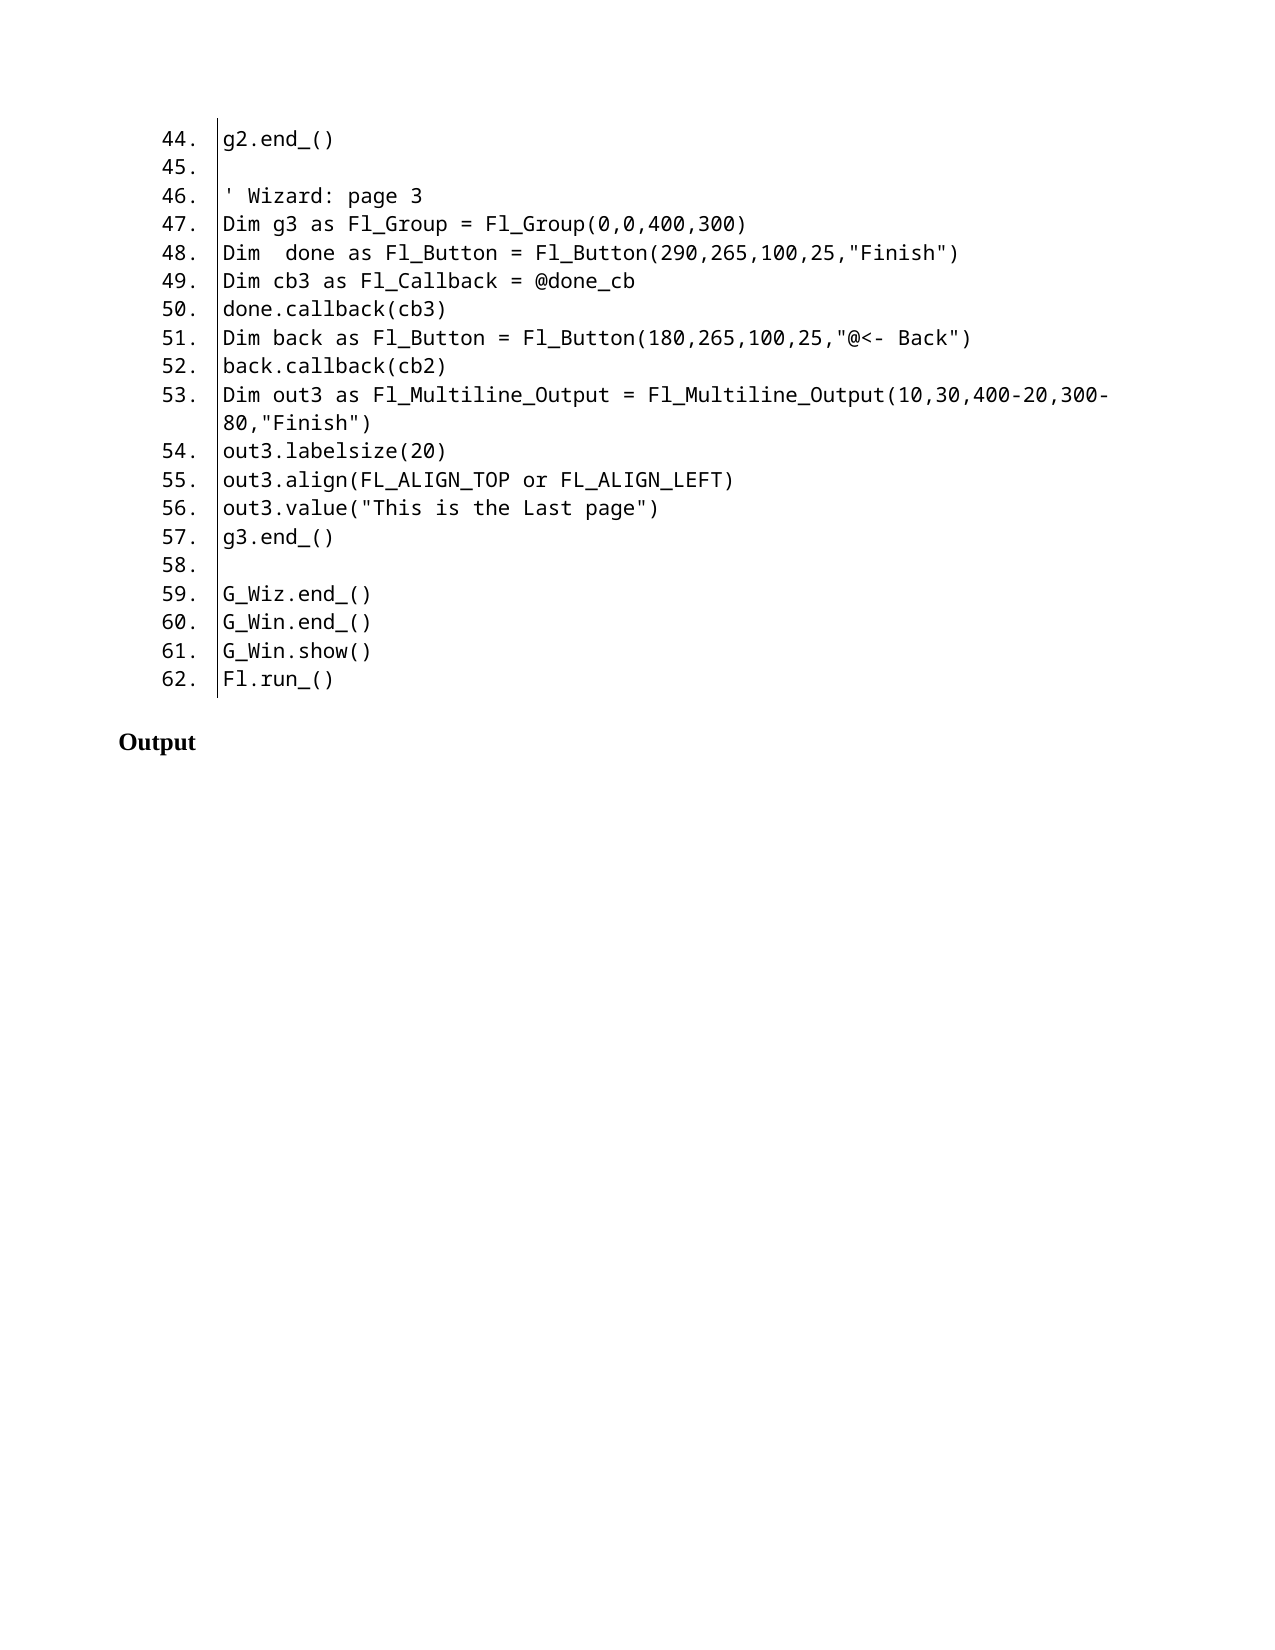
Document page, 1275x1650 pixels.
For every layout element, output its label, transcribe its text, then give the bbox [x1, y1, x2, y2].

table_header g2.end_() ' Wizard: page 3 Dim g3 as Fl_Group = Fl_Group(0,0,400,300) Dim done as Fl_Button = Fl_Button(290,265,100,25,"Finish") Dim cb3 as Fl_Callback = @done_cb done.callback(cb3) Dim back as Fl_Button = Fl_Button(180,265,100,25,"@<- Back") back.callback(cb2) Dim out3 as Fl_Multiline_Output = Fl_Multiline_Output(10,30,400-20,300-80,"Finish") out3.labelsize(20) out3.align(FL_ALIGN_TOP or FL_ALIGN_LEFT) out3.value("This is the Last page") g3.end_() G_Wiz.end_() G_Win.end_() G_Win.show() Fl.run_() [218, 118, 1157, 698]
text Output [118, 727, 1157, 756]
table_header [118, 118, 217, 698]
